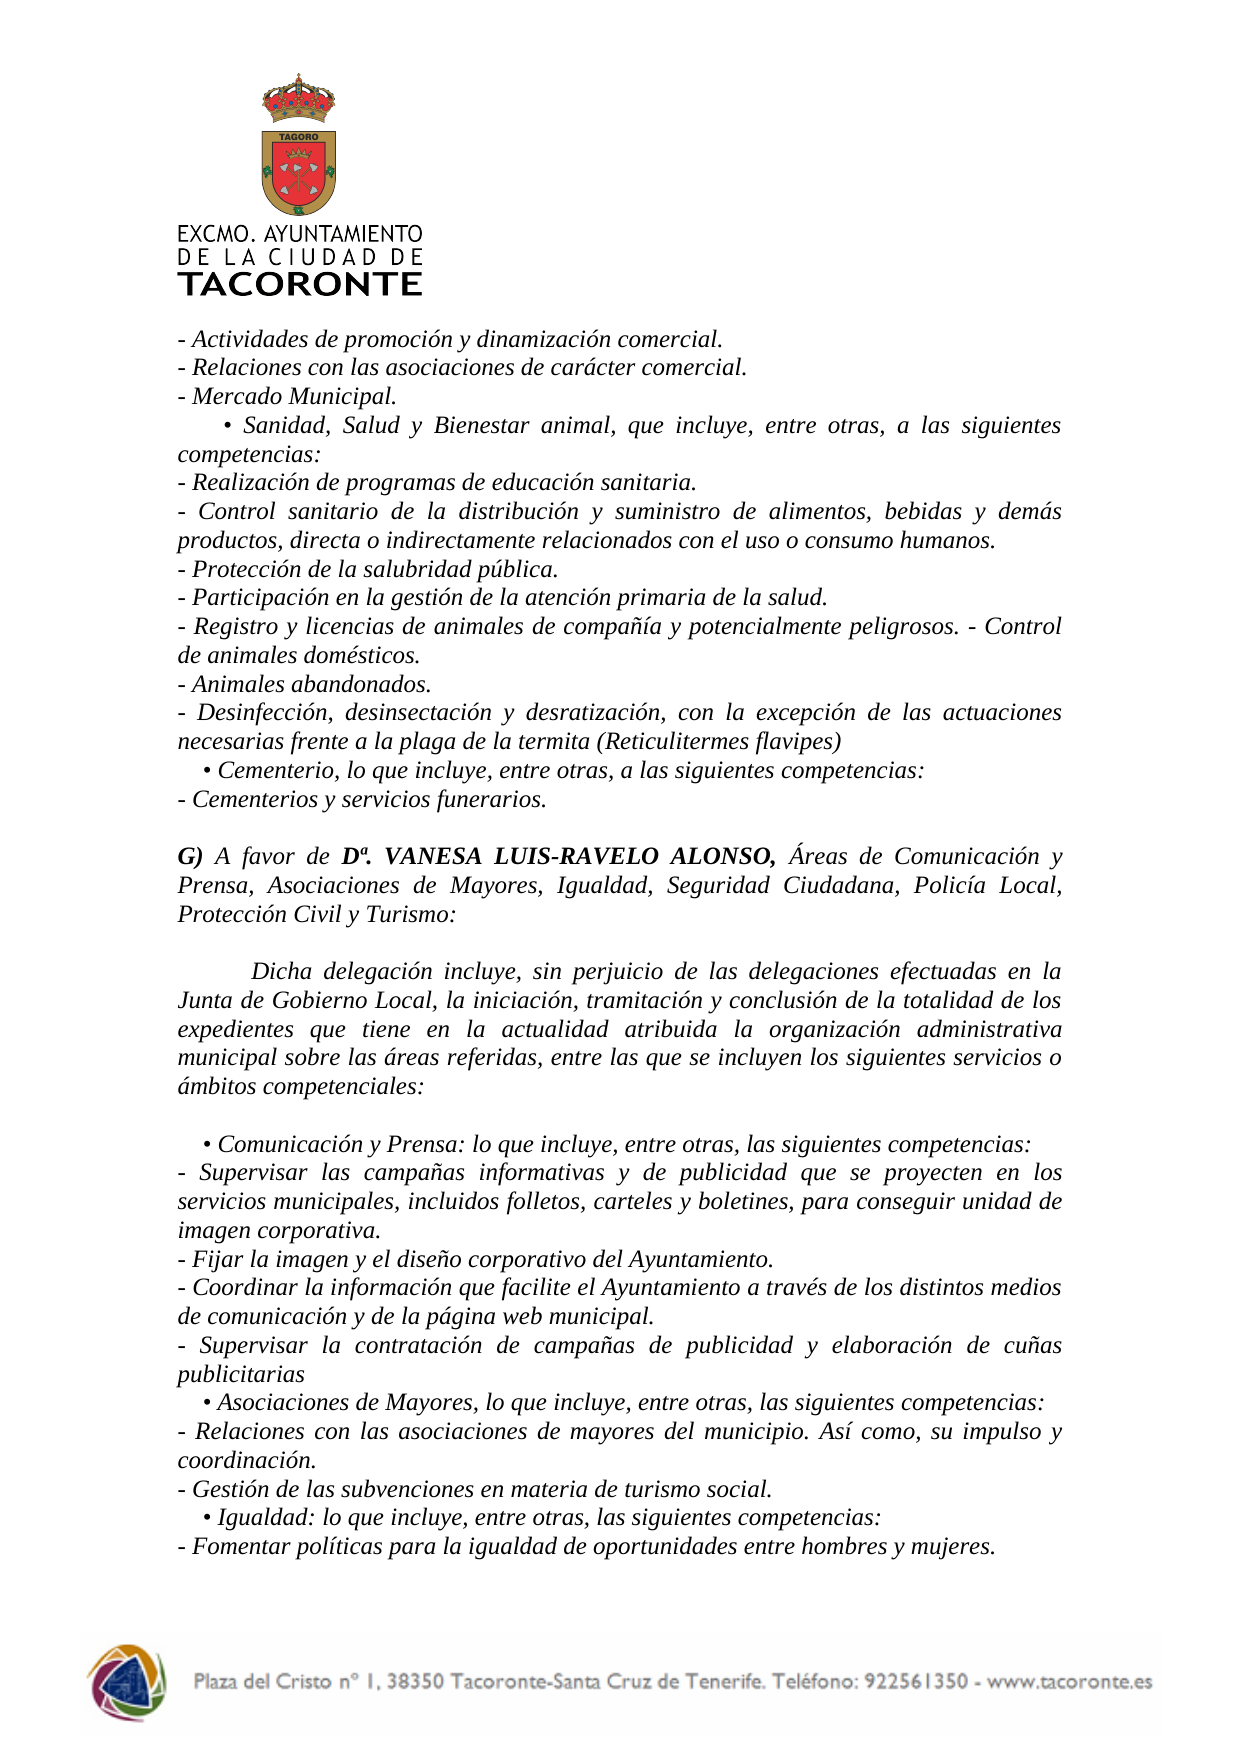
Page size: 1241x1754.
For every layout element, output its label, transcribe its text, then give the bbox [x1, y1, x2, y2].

text - Gestión de las subvenciones en materia de turismo social. [177, 1474, 1063, 1502]
text - Supervisar la contratación de campañas de publicidad y elaboración de cuñas publicitarias [177, 1330, 1063, 1387]
text • Asociaciones de Mayores, lo que incluye, entre otras, las siguientes competencias: [177, 1387, 1063, 1416]
text • Comunicación y Prensa: lo que incluye, entre otras, las siguientes competencias: [177, 1129, 1063, 1157]
picture [177, 73, 422, 296]
text - Participación en la gestión de la atención primaria de la salud. [177, 582, 1063, 611]
text - Fijar la imagen y el diseño corporativo del Ayuntamiento. [177, 1244, 1063, 1272]
text - Relaciones con las asociaciones de mayores del municipio. Así como, su impulso y coordinación. [177, 1416, 1063, 1474]
text - Mercado Municipal. [177, 381, 1063, 410]
text - Relaciones con las asociaciones de carácter comercial. [177, 352, 1063, 381]
text Dicha delegación incluye, sin perjuicio de las delegaciones efectuadas en la Junta de Gobierno Local, la iniciación, tramitación y conclusión de la totalidad de los expedientes que tiene en la actualidad atribuida la organización administrativa municipal sobre las áreas referidas, entre las que se incluyen los siguientes servicios o ámbitos competenciales: [177, 956, 1063, 1100]
text - Desinfección, desinsectación y desratización, con la excepción de las actuaciones necesarias frente a la plaga de la termita (Reticulitermes flavipes) [177, 697, 1063, 755]
text - Cementerios y servicios funerarios. [177, 784, 1063, 812]
text - Fomentar políticas para la igualdad de oportunidades entre hombres y mujeres. [177, 1531, 1063, 1560]
picture [80, 1631, 1163, 1737]
text - Supervisar las campañas informativas y de publicidad que se proyecten en los servicios municipales, incluidos folletos, carteles y boletines, para conseguir unidad de imagen corporativa. [177, 1157, 1063, 1244]
text - Realización de programas de educación sanitaria. [177, 467, 1063, 496]
text - Protección de la salubridad pública. [177, 554, 1063, 582]
text - Animales abandonados. [177, 669, 1063, 697]
text • Igualdad: lo que incluye, entre otras, las siguientes competencias: [177, 1502, 1063, 1531]
text - Coordinar la información que facilite el Ayuntamiento a través de los distintos medios de comunicación y de la página web municipal. [177, 1272, 1063, 1330]
text G) A favor de Dª. VANESA LUIS-RAVELO ALONSO, Áreas de Comunicación y Prensa, Asociaciones de Mayores, Igualdad, Seguridad Ciudadana, Policía Local, Protección Civil y Turismo: [177, 841, 1063, 927]
text - Actividades de promoción y dinamización comercial. [177, 324, 1063, 352]
text • Cementerio, lo que incluye, entre otras, a las siguientes competencias: [177, 755, 1063, 784]
text - Registro y licencias de animales de compañía y potencialmente peligrosos. - Control de animales domésticos. [177, 611, 1063, 669]
text - Control sanitario de la distribución y suministro de alimentos, bebidas y demás productos, directa o indirectamente relacionados con el uso o consumo humanos. [177, 496, 1063, 554]
text • Sanidad, Salud y Bienestar animal, que incluye, entre otras, a las siguientes competencias: [177, 410, 1063, 467]
